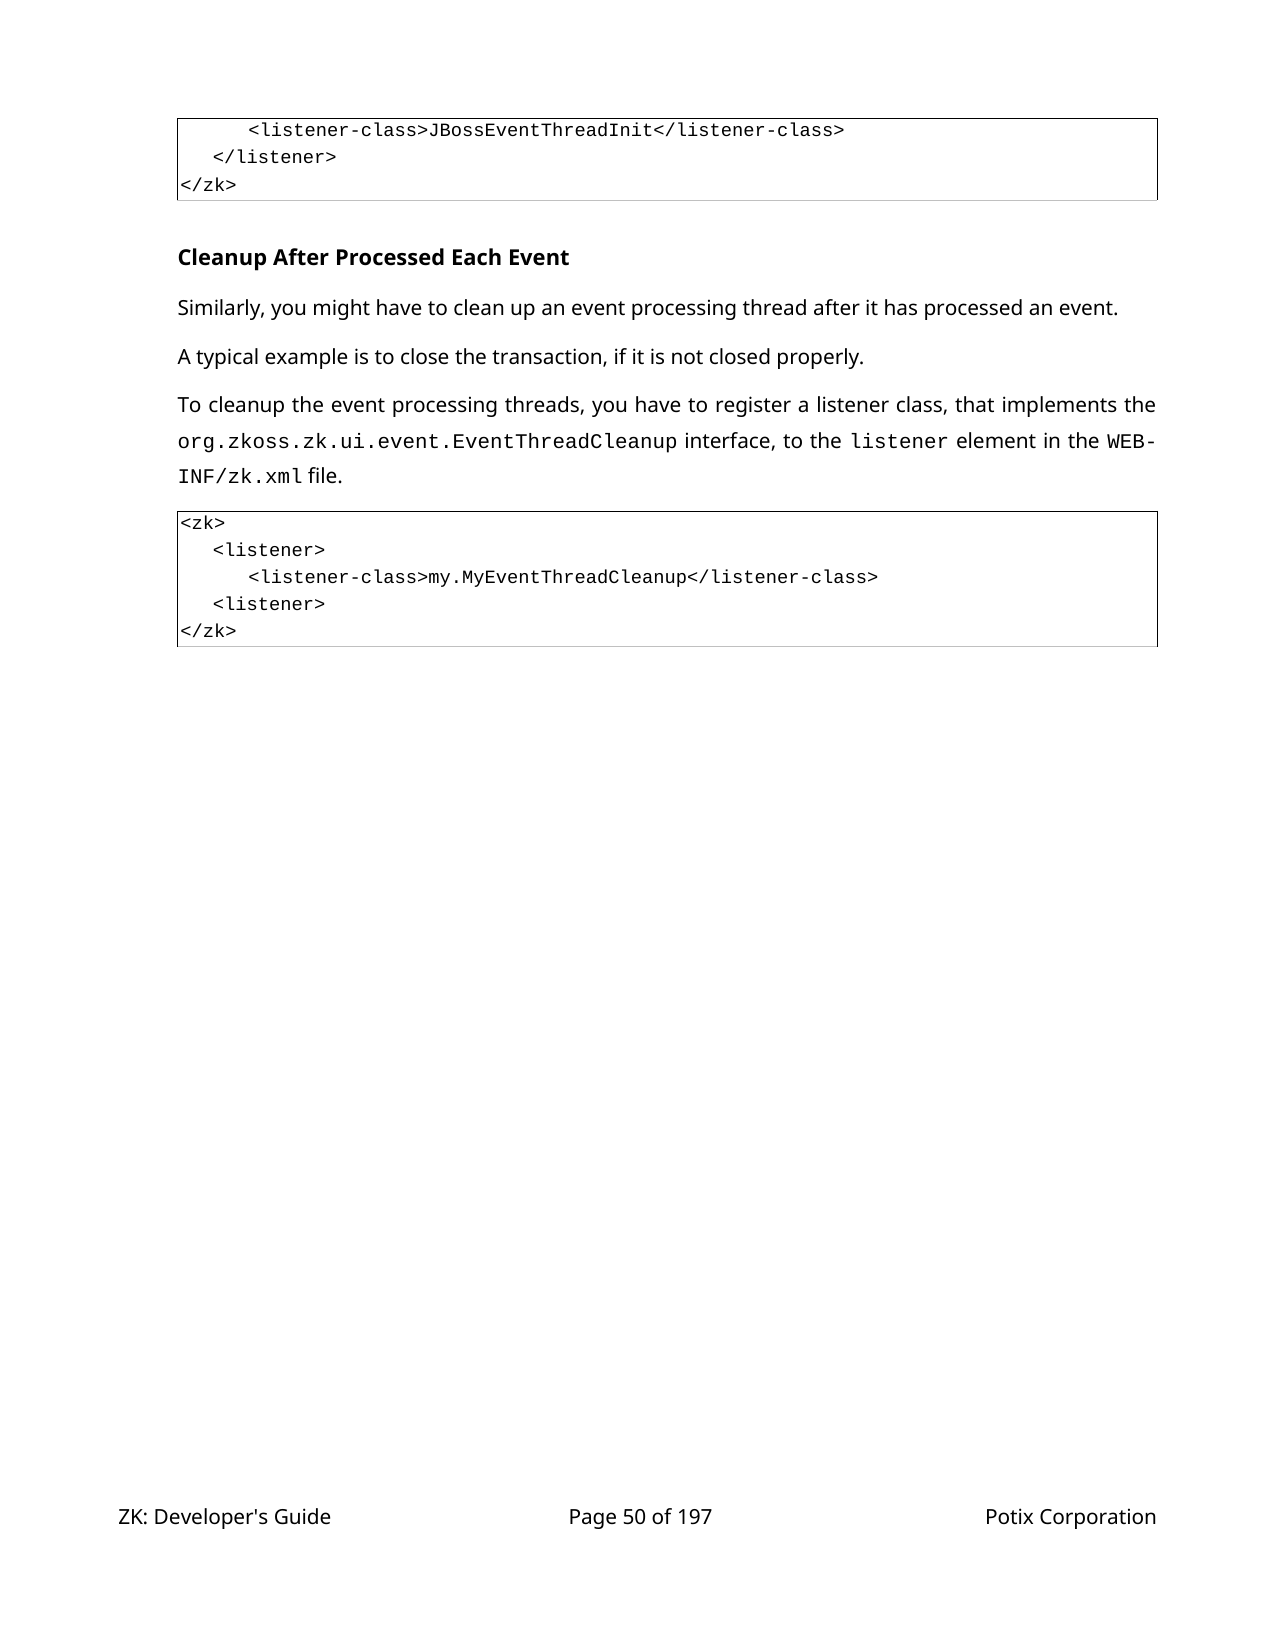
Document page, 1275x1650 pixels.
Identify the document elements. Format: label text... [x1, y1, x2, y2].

subtitle Cleanup After Processed Each Event [177, 242, 1157, 272]
text <listener-class>JBossEventThreadInit</listener-class> [178, 119, 1157, 142]
text </listener> [178, 145, 1157, 169]
text Similarly, you might have to clean up an event processing thread after it has processed an event. [177, 293, 1157, 321]
text <listener-class>my.MyEventThreadCleanup</listener-class> [178, 565, 1157, 589]
text A typical example is to close the transaction, if it is not closed properly. [177, 342, 1157, 370]
text <zk> [178, 512, 1157, 535]
text To cleanup the event processing threads, you have to register a listener class, that implements the org.zkoss.zk.ui.event.EventThreadCleanup interface, to the listener element in the WEB-INF/zk.xml file. [177, 391, 1157, 490]
text </zk> [178, 619, 1157, 646]
text <listener> [178, 592, 1157, 616]
text <listener> [178, 538, 1157, 562]
text </zk> [178, 172, 1157, 200]
